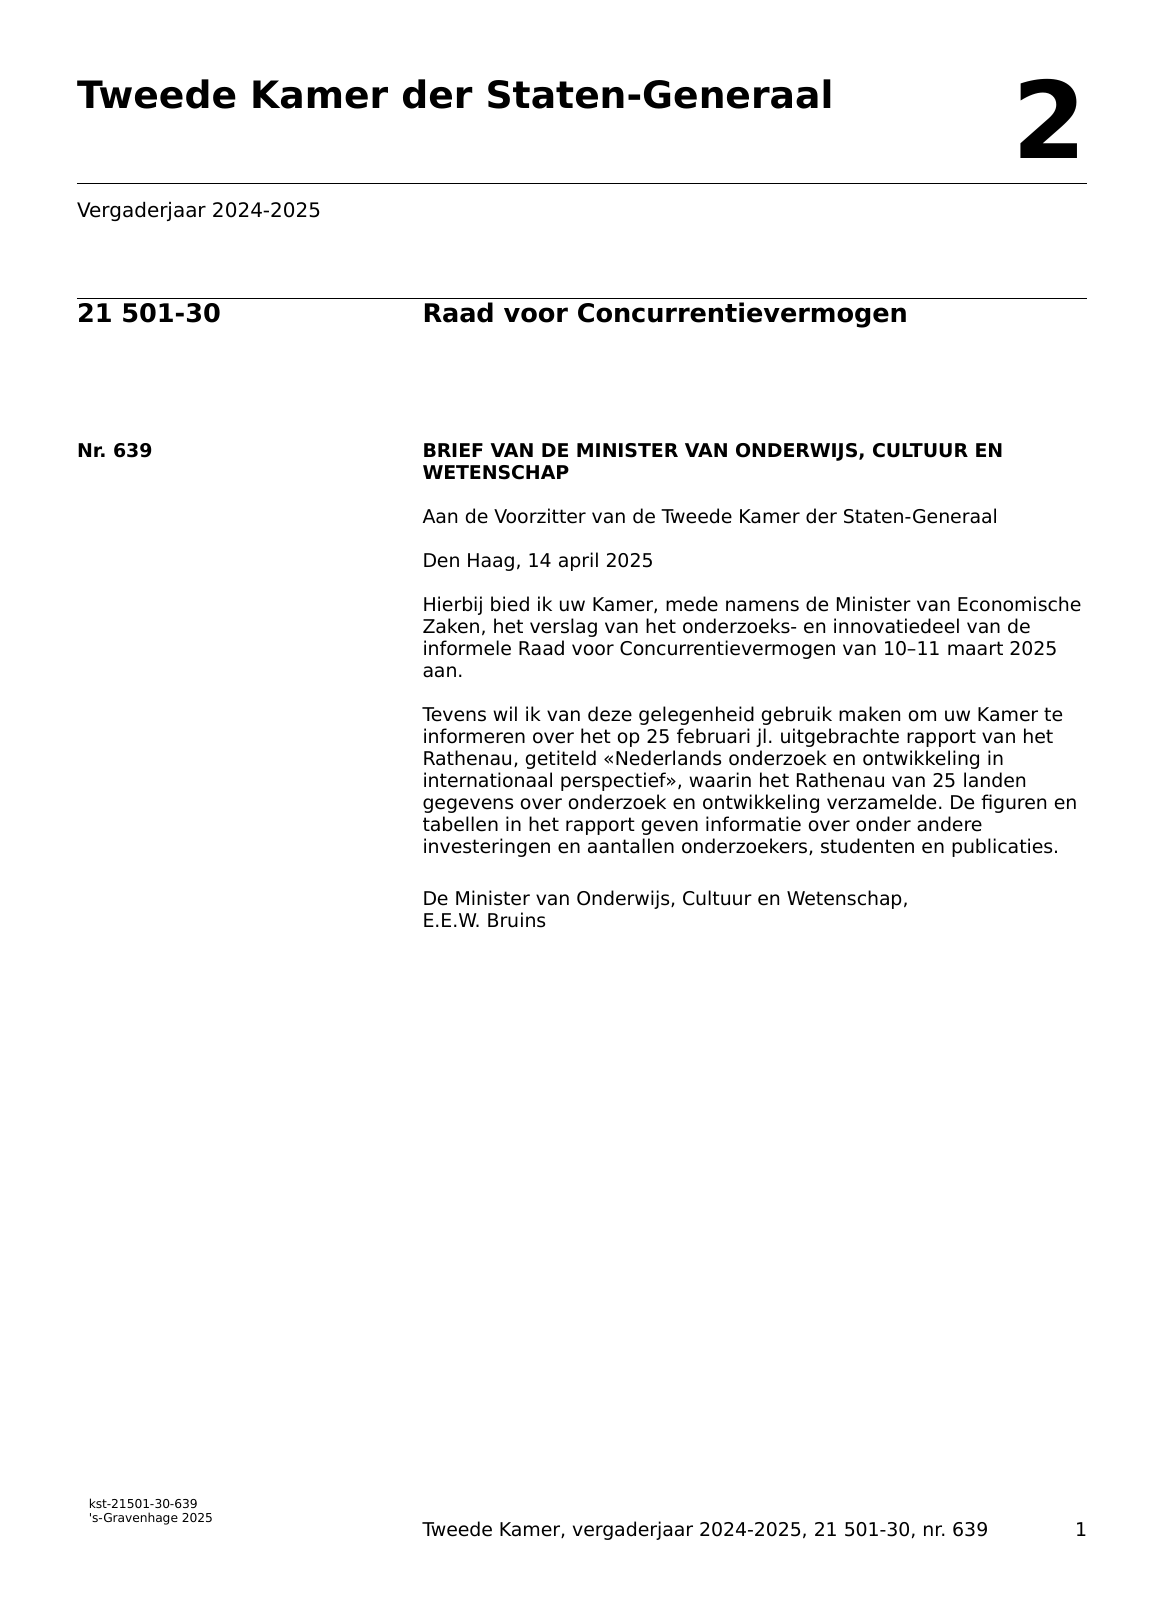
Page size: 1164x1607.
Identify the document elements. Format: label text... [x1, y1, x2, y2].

text Tevens wil ik van deze gelegenheid gebruik maken om uw Kamer te informeren over het op 25 februari jl. uitgebrachte rapport van het Rathenau, getiteld «Nederlands onderzoek en ontwikkeling in internationaal perspectief», waarin het Rathenau van 25 landen gegevens over onderzoek en ontwikkeling verzamelde. De figuren en tabellen in het rapport geven informatie over onder andere investeringen en aantallen onderzoekers, studenten en publicaties. [422, 704, 1087, 858]
text Hierbij bied ik uw Kamer, mede namens de Minister van Economische Zaken, het verslag van het onderzoeks- en innovatiedeel van de informele Raad voor Concurrentievermogen van 10–11 maart 2025 aan. [422, 594, 1087, 682]
table_header 2 [886, 59, 1087, 183]
text 's-Gravenhage 2025 [88, 1511, 323, 1525]
text Aan de Voorzitter van de Tweede Kamer der Staten-Generaal [422, 506, 1087, 528]
text Den Haag, 14 april 2025 [422, 550, 1087, 572]
subtitle Nr. 639 BRIEF VAN DE MINISTER VAN ONDERWIJS, CULTUUR EN WETENSCHAP [77, 440, 1087, 484]
table_header Tweede Kamer der Staten-Generaal [77, 59, 886, 183]
subtitle 21 501-30 Raad voor Concurrentievermogen [77, 299, 1087, 329]
text De Minister van Onderwijs, Cultuur en Wetenschap, E.E.W. Bruins [422, 888, 1087, 932]
table_cell Vergaderjaar 2024-2025 [77, 184, 1087, 298]
text kst-21501-30-639 [88, 1497, 323, 1511]
